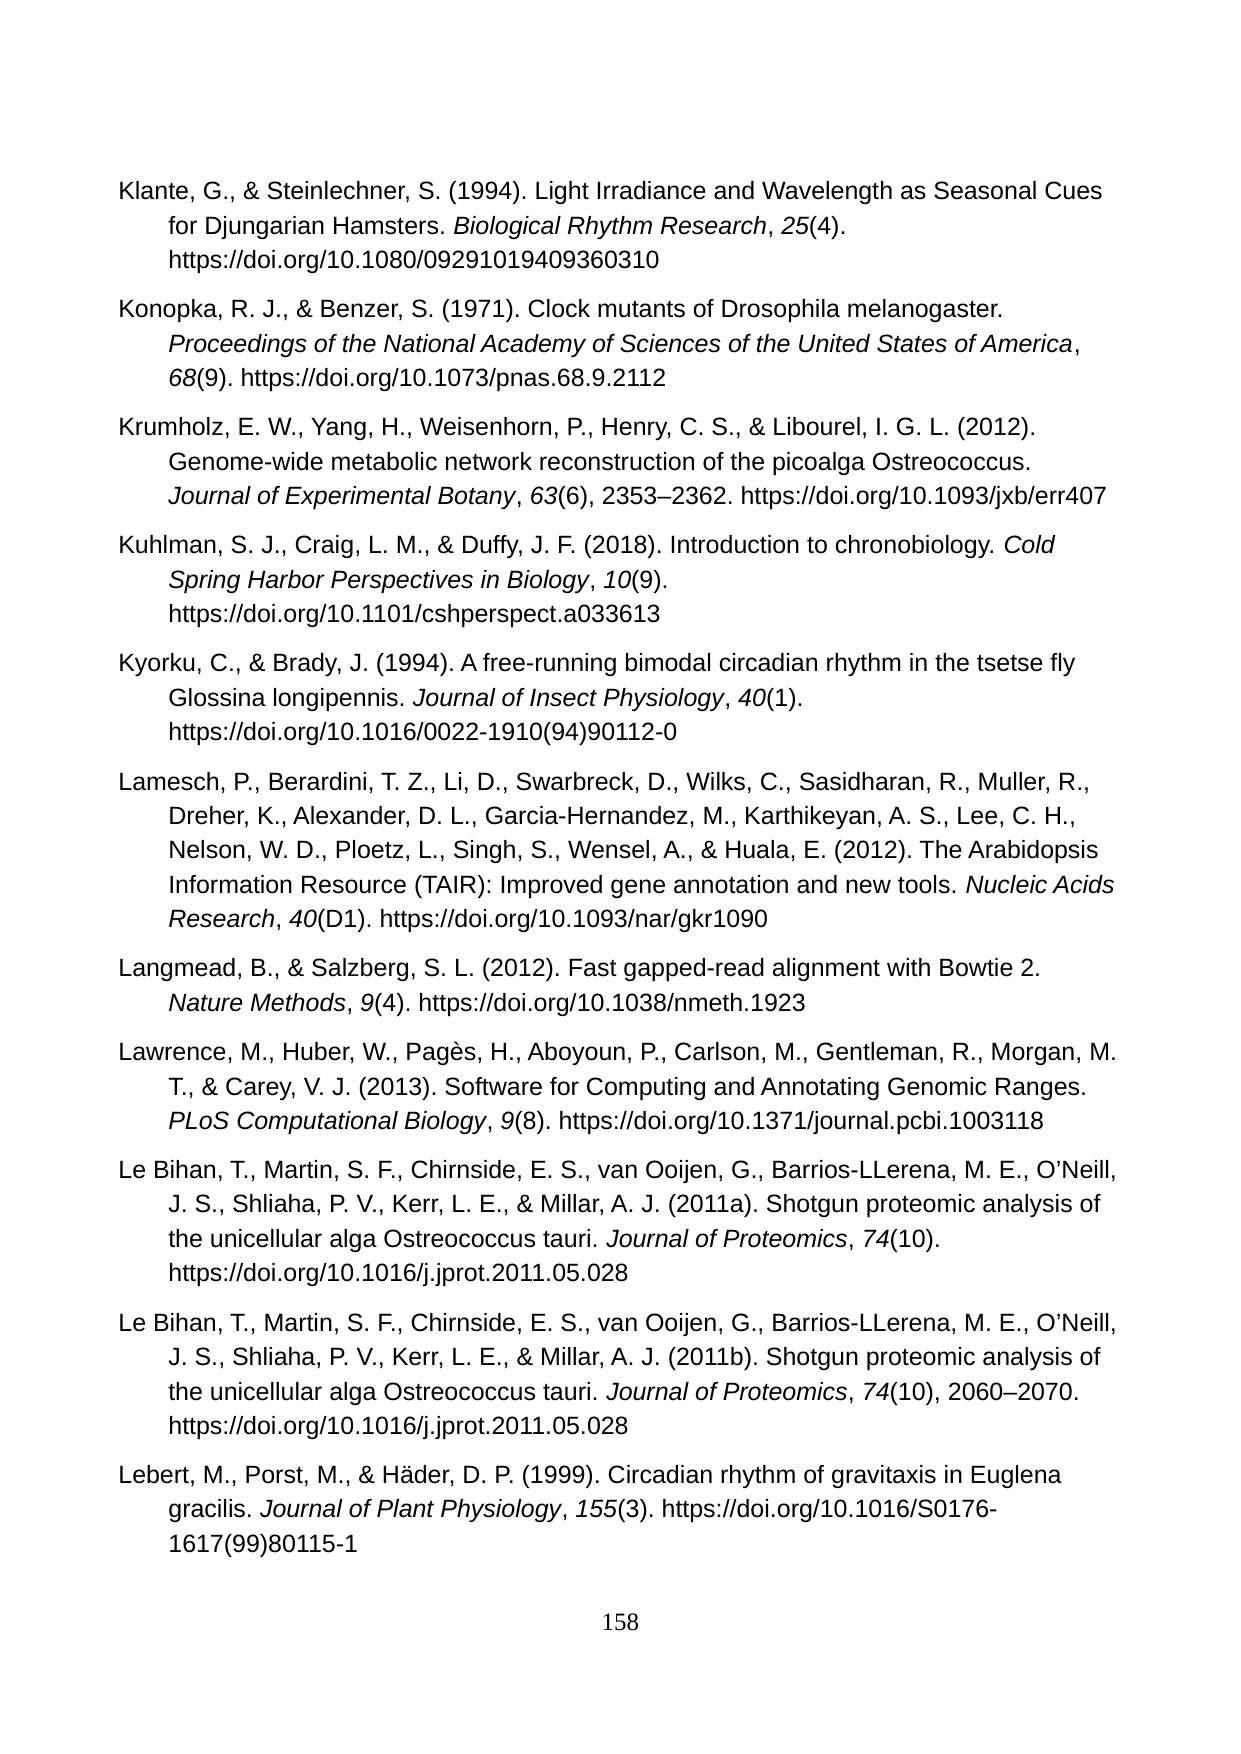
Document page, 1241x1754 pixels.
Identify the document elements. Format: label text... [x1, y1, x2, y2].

text Le Bihan, T., Martin, S. F., Chirnside, E. S., van Ooijen, G., Barrios-LLerena, M. E., O’Neill, J. S., Shliaha, P. V., Kerr, L. E., & Millar, A. J. (2011a). Shotgun proteomic analysis of the unicellular alga Ostreococcus tauri. Journal of Proteomics, 74(10). https://doi.org/10.1016/j.jprot.2011.05.028 [118, 1155, 1122, 1287]
text Kuhlman, S. J., Craig, L. M., & Duffy, J. F. (2018). Introduction to chronobiology. Cold Spring Harbor Perspectives in Biology, 10(9). https://doi.org/10.1101/cshperspect.a033613 [118, 530, 1122, 628]
text Konopka, R. J., & Benzer, S. (1971). Clock mutants of Drosophila melanogaster. Proceedings of the National Academy of Sciences of the United States of America, 68(9). https://doi.org/10.1073/pnas.68.9.2112 [118, 294, 1122, 392]
text Langmead, B., & Salzberg, S. L. (2012). Fast gapped-read alignment with Bowtie 2. Nature Methods, 9(4). https://doi.org/10.1038/nmeth.1923 [118, 953, 1122, 1017]
text Lamesch, P., Berardini, T. Z., Li, D., Swarbreck, D., Wilks, C., Sasidharan, R., Muller, R., Dreher, K., Alexander, D. L., Garcia-Hernandez, M., Karthikeyan, A. S., Lee, C. H., Nelson, W. D., Ploetz, L., Singh, S., Wensel, A., & Huala, E. (2012). The Arabidopsis Information Resource (TAIR): Improved gene annotation and new tools. Nucleic Acids Research, 40(D1). https://doi.org/10.1093/nar/gkr1090 [118, 766, 1122, 933]
text Le Bihan, T., Martin, S. F., Chirnside, E. S., van Ooijen, G., Barrios-LLerena, M. E., O’Neill, J. S., Shliaha, P. V., Kerr, L. E., & Millar, A. J. (2011b). Shotgun proteomic analysis of the unicellular alga Ostreococcus tauri. Journal of Proteomics, 74(10), 2060–2070. https://doi.org/10.1016/j.jprot.2011.05.028 [118, 1307, 1122, 1440]
text Krumholz, E. W., Yang, H., Weisenhorn, P., Henry, C. S., & Libourel, I. G. L. (2012). Genome-wide metabolic network reconstruction of the picoalga Ostreococcus. Journal of Experimental Botany, 63(6), 2353–2362. https://doi.org/10.1093/jxb/err407 [118, 412, 1122, 510]
text Lawrence, M., Huber, W., Pagès, H., Aboyoun, P., Carlson, M., Gentleman, R., Morgan, M. T., & Carey, V. J. (2013). Software for Computing and Annotating Genomic Ranges. PLoS Computational Biology, 9(8). https://doi.org/10.1371/journal.pcbi.1003118 [118, 1037, 1122, 1135]
text Kyorku, C., & Brady, J. (1994). A free-running bimodal circadian rhythm in the tsetse fly Glossina longipennis. Journal of Insect Physiology, 40(1). https://doi.org/10.1016/0022-1910(94)90112-0 [118, 648, 1122, 746]
text Klante, G., & Steinlechner, S. (1994). Light Irradiance and Wavelength as Seasonal Cues for Djungarian Hamsters. Biological Rhythm Research, 25(4). https://doi.org/10.1080/09291019409360310 [118, 176, 1122, 274]
text Lebert, M., Porst, M., & Häder, D. P. (1999). Circadian rhythm of gravitaxis in Euglena gracilis. Journal of Plant Physiology, 155(3). https://doi.org/10.1016/S0176-1617(99)80115-1 [118, 1460, 1122, 1558]
